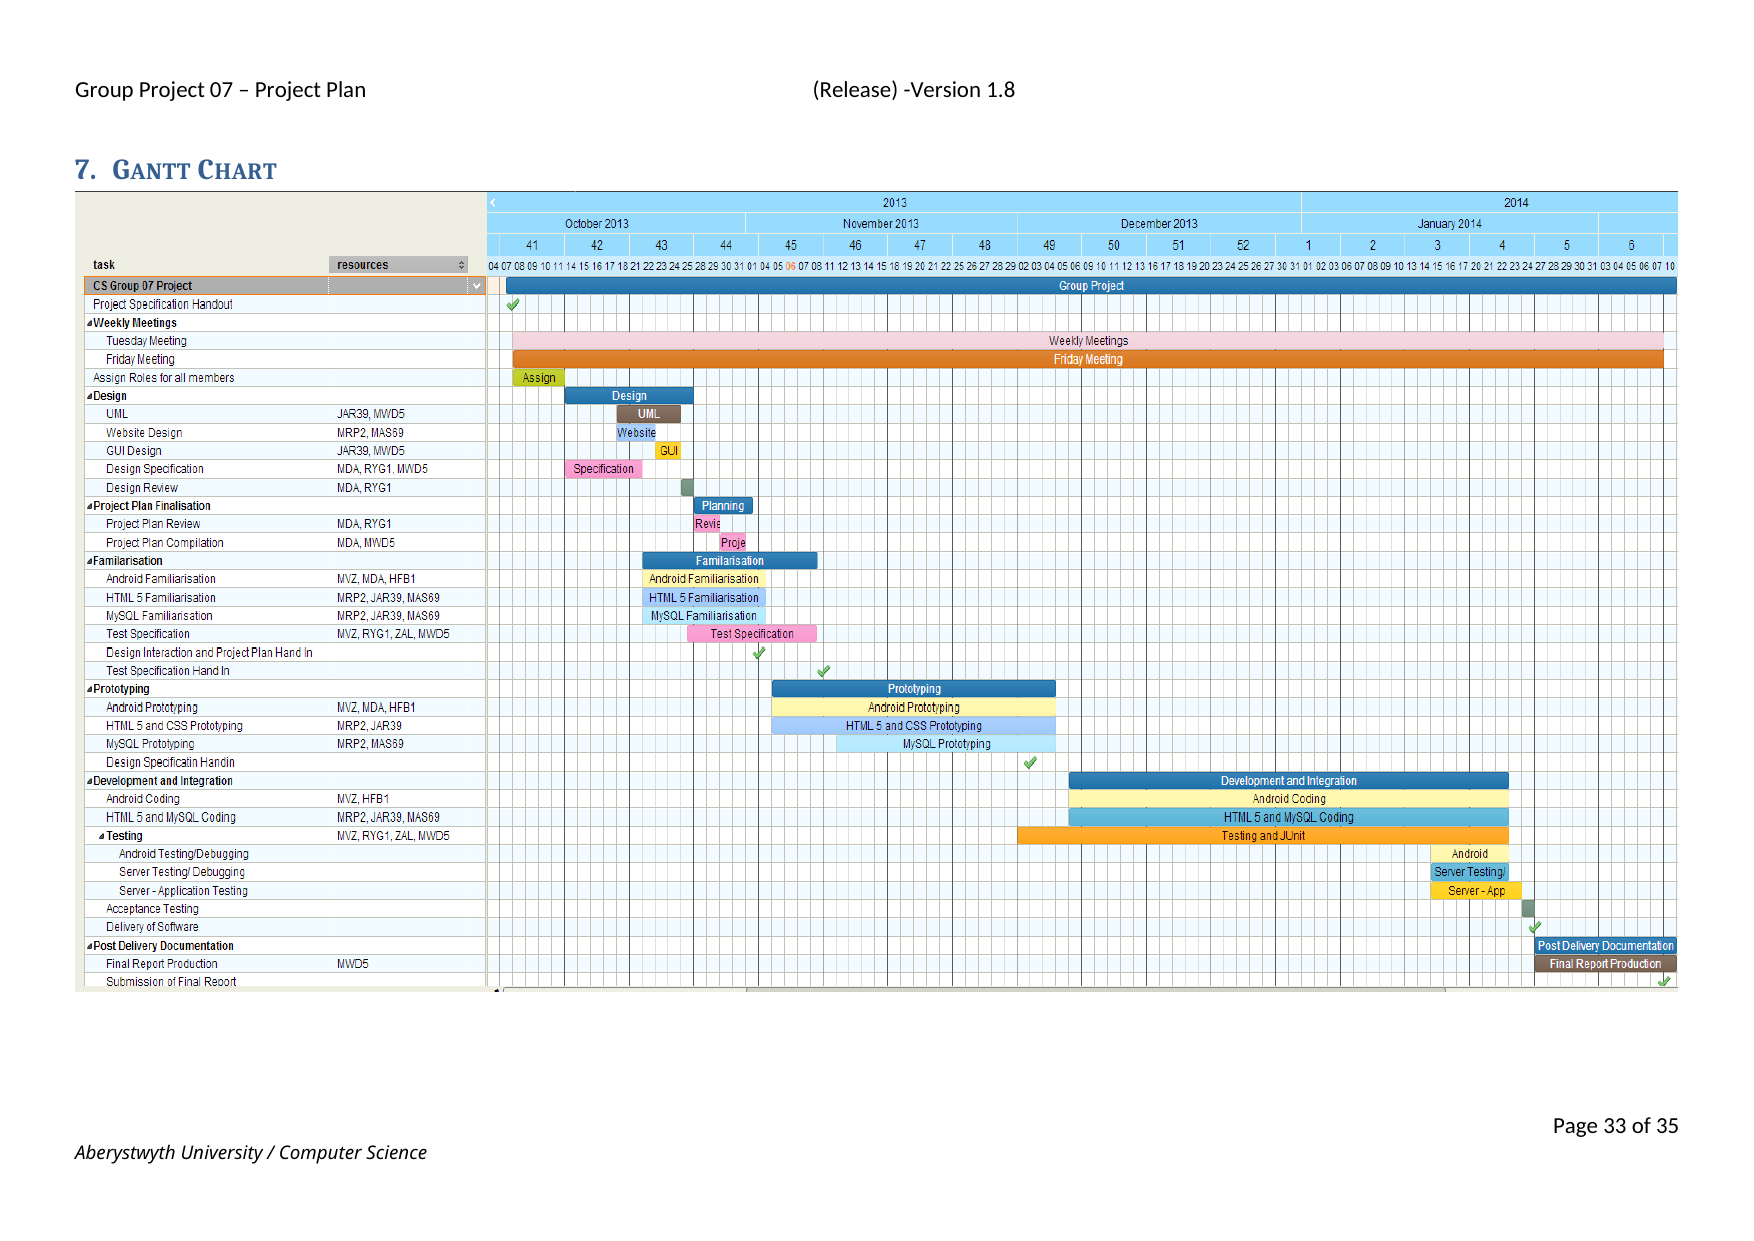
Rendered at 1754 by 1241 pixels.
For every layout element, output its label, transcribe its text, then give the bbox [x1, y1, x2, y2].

subtitle Gantt Chart [75, 153, 1679, 187]
